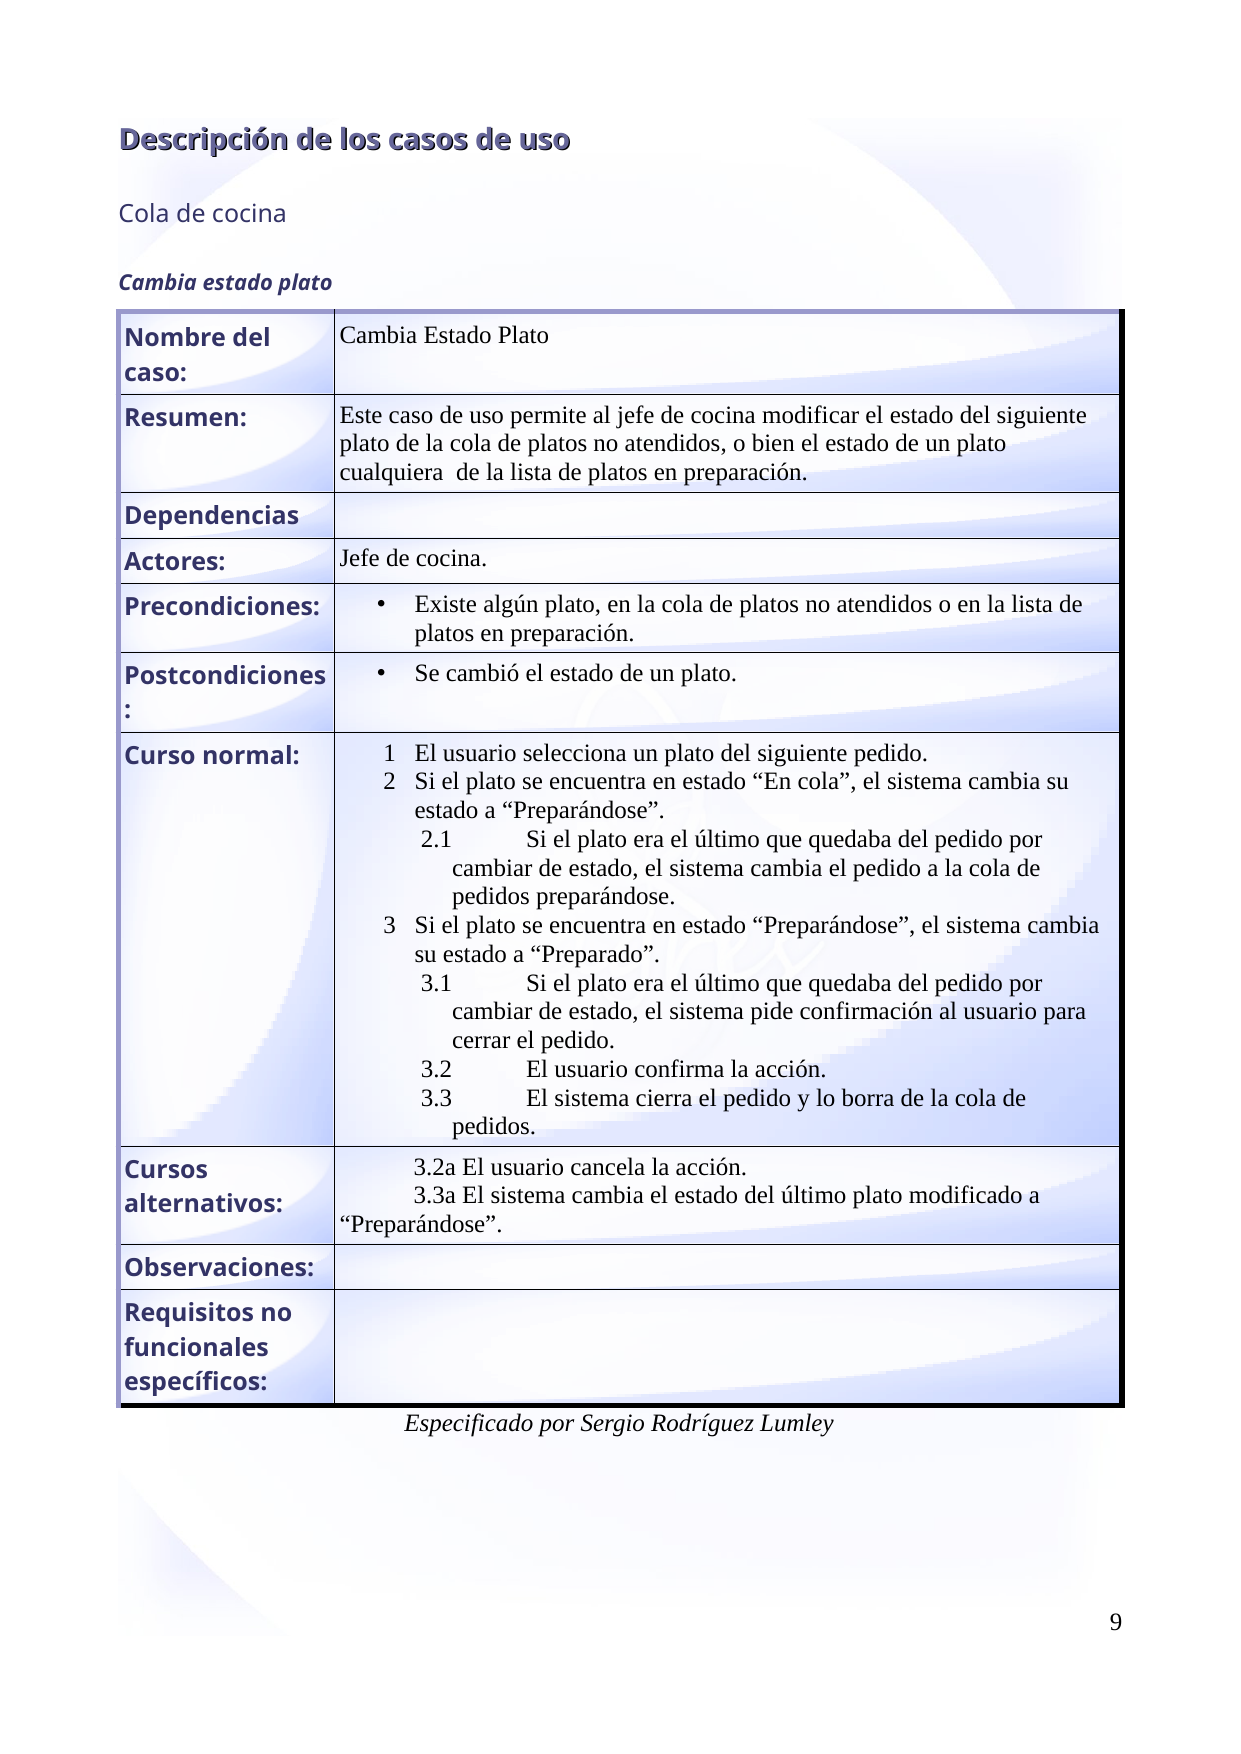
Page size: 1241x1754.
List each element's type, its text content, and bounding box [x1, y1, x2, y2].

table_cell Postcondiciones: [121, 653, 334, 732]
table_cell Dependencias [121, 493, 334, 537]
table_cell Se cambió el estado de un plato. [335, 653, 1119, 732]
picture [118, 1437, 1122, 1636]
picture [118, 229, 1122, 267]
table_cell Este caso de uso permite al jefe de cocina modificar el estado del siguiente plato de la cola de platos no atendidos, o bien el estado de un plato cualquiera de la lista de platos en preparación. [335, 395, 1119, 492]
table_header Cambia Estado Plato [335, 314, 1119, 394]
subtitle Cambia estado plato [118, 267, 1122, 297]
table_header Nombre del caso: [121, 314, 334, 394]
table_cell Precondiciones: [121, 584, 334, 652]
picture [118, 297, 1122, 309]
table_cell Requisitos no funcionales específicos: [121, 1290, 334, 1403]
table_cell Resumen: [121, 395, 334, 492]
picture [118, 158, 1122, 195]
text Especificado por Sergio Rodríguez Lumley [118, 1408, 1122, 1437]
subtitle Cola de cocina [118, 195, 1122, 229]
table_cell Observaciones: [121, 1245, 334, 1289]
table_cell [335, 1245, 1119, 1289]
table_cell Existe algún plato, en la cola de platos no atendidos o en la lista de platos en preparación. [335, 584, 1119, 652]
table_cell [335, 1290, 1119, 1403]
table_cell [335, 493, 1119, 537]
table_cell Curso normal: [121, 733, 334, 1146]
table_cell Jefe de cocina. [335, 539, 1119, 583]
table_cell 3.2a El usuario cancela la acción. 3.3a El sistema cambia el estado del último plato modificado a “Preparándose”. [335, 1147, 1119, 1244]
table_cell Actores: [121, 539, 334, 583]
table_cell El usuario selecciona un plato del siguiente pedido. Si el plato se encuentra en estado “En cola”, el sistema cambia su estado a “Preparándose”. Si el plato era el último que quedaba del pedido por cambiar de estado, el sistema cambia el pedido a la cola de pedidos preparándose. Si el plato se encuentra en estado “Preparándose”, el sistema cambia su estado a “Preparado”. Si el plato era el último que quedaba del pedido por cambiar de estado, el sistema pide confirmación al usuario para cerrar el pedido. El usuario confirma la acción. El sistema cierra el pedido y lo borra de la cola de pedidos. [335, 733, 1119, 1146]
subtitle Descripción de los casos de uso [118, 118, 1122, 158]
table_cell Cursos alternativos: [121, 1147, 334, 1244]
